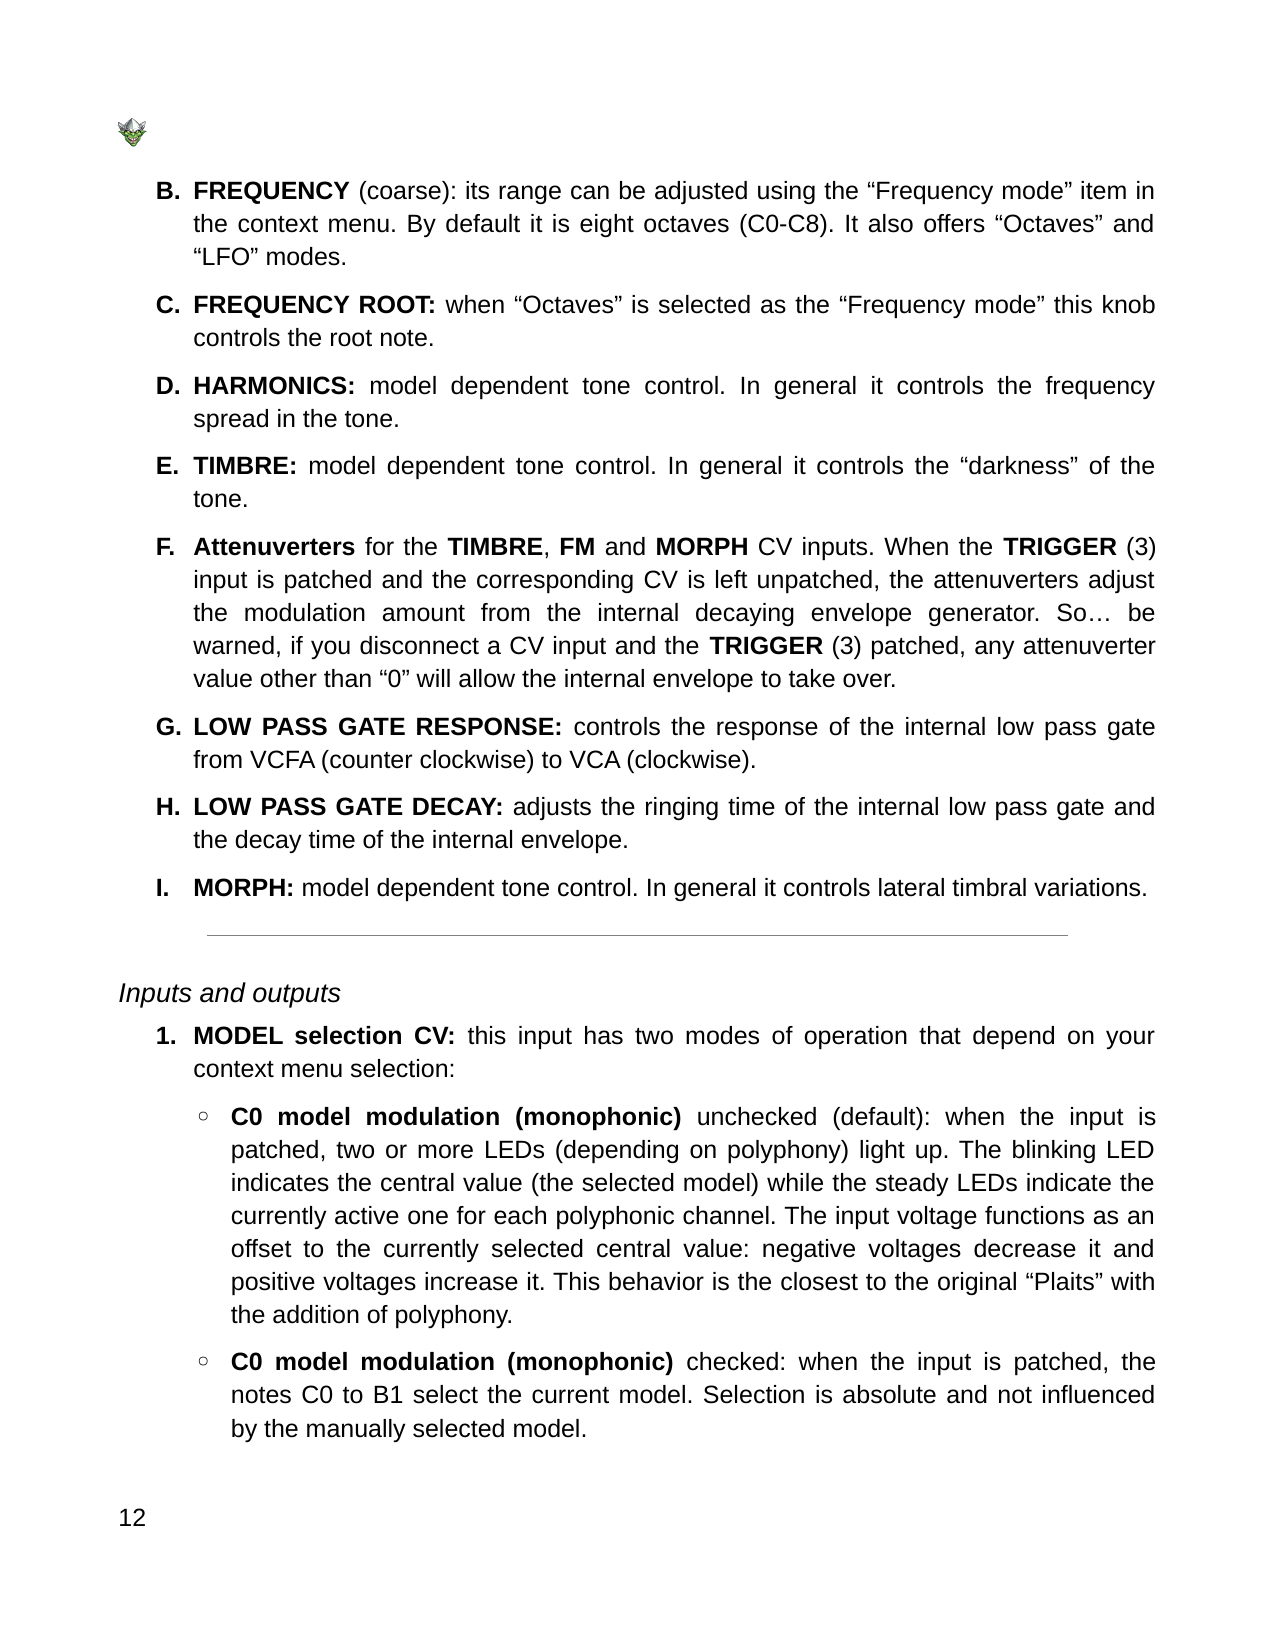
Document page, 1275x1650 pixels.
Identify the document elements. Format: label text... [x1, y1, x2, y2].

list MORPH: model dependent tone control. In general it controls lateral timbral variations. [156, 873, 1157, 902]
list LOW PASS GATE RESPONSE: controls the response of the internal low pass gate from VCFA (counter clockwise) to VCA (clockwise). [156, 712, 1157, 773]
list FREQUENCY ROOT: when “Octaves” is selected as the “Frequency mode” this knob controls the root note. [156, 290, 1157, 352]
list C0 model modulation (monophonic) checked: when the input is patched, the notes C0 to B1 select the current model. Selection is absolute and not influenced by the manually selected model. [193, 1347, 1157, 1442]
list MODEL selection CV: this input has two modes of operation that depend on your context menu selection: [156, 1021, 1157, 1083]
list FREQUENCY (coarse): its range can be adjusted using the “Frequency mode” item in the context menu. By default it is eight octaves (C0-C8). It also offers “Octaves” and “LFO” modes. [156, 176, 1157, 271]
list Attenuverters for the TIMBRE, FM and MORPH CV inputs. When the TRIGGER (3) input is patched and the corresponding CV is left unpatched, the attenuverters adjust the modulation amount from the internal decaying envelope generator. So… be warned, if you disconnect a CV input and the TRIGGER (3) patched, any attenuverter value other than “0” will allow the internal envelope to take over. [156, 532, 1157, 693]
subtitle Inputs and outputs [118, 977, 1157, 1008]
list TIMBRE: model dependent tone control. In general it controls the “darkness” of the tone. [156, 451, 1157, 513]
list C0 model modulation (monophonic) unchecked (default): when the input is patched, two or more LEDs (depending on polyphony) light up. The blinking LED indicates the central value (the selected model) while the steady LEDs indicate the currently active one for each polyphonic channel. The input voltage functions as an offset to the currently selected central value: negative voltages decrease it and positive voltages increase it. This behavior is the closest to the original “Plaits” with the addition of polyphony. [193, 1102, 1157, 1328]
list HARMONICS: model dependent tone control. In general it controls the frequency spread in the tone. [156, 371, 1157, 432]
list LOW PASS GATE DECAY: adjusts the ringing time of the internal low pass gate and the decay time of the internal envelope. [156, 792, 1157, 854]
